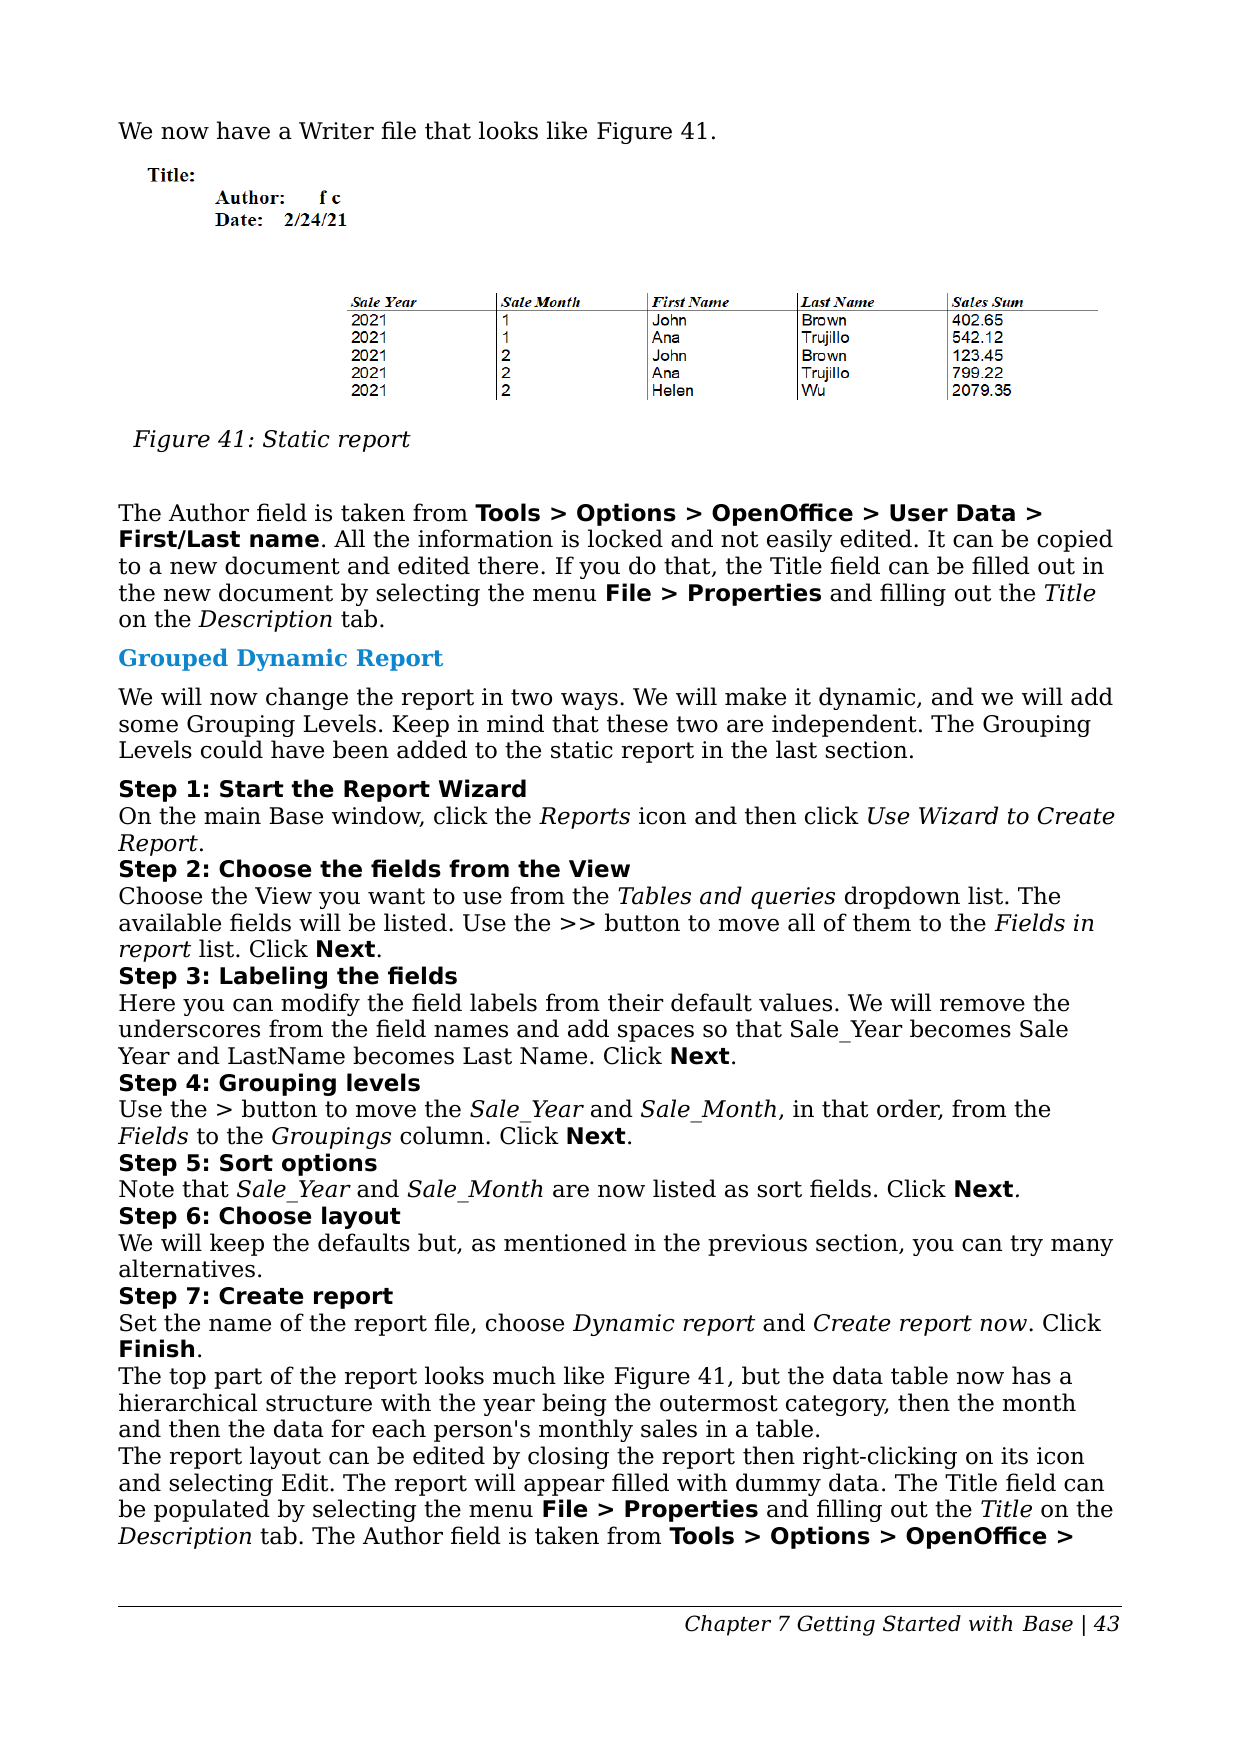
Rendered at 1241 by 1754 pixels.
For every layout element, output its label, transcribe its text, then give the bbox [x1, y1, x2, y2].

text We will keep the defaults but, as mentioned in the previous section, you can try many alternatives. [118, 1230, 1122, 1283]
subtitle Grouped Dynamic Report [118, 645, 1122, 672]
text Use the > button to move the Sale_Year and Sale_Month, in that order, from the Fields to the Groupings column. Click Next. [118, 1097, 1122, 1150]
text We will now change the report in two ways. We will make it dynamic, and we will add some Grouping Levels. Keep in mind that these two are independent. The Grouping Levels could have been added to the static report in the last section. [118, 684, 1122, 764]
picture [134, 157, 1106, 426]
text Choose the View you want to use from the Tables and queries dropdown list. The available fields will be listed. Use the >> button to move all of them to the Fields in report list. Click Next. [118, 883, 1122, 963]
text On the main Base window, click the Reports icon and then click Use Wizard to Create Report. [118, 803, 1122, 857]
text Step 2: Choose the fields from the View [118, 857, 1122, 883]
text Step 7: Create report [118, 1283, 1122, 1310]
text Set the name of the report file, choose Dynamic report and Create report now. Click Finish. [118, 1310, 1122, 1363]
text Step 1: Start the Report Wizard [118, 777, 1122, 803]
text Step 6: Choose layout [118, 1203, 1122, 1230]
text Here you can modify the field labels from their default values. We will remove the underscores from the field names and add spaces so that Sale_Year becomes Sale Year and LastName becomes Last Name. Click Next. [118, 990, 1122, 1070]
text The Author field is taken from Tools > Options > OpenOffice > User Data > First/Last name. All the information is locked and not easily edited. It can be copied to a new document and edited there. If you do that, the Title field can be filled out in the new document by selecting the menu File > Properties and filling out the Title on the Description tab. [118, 500, 1122, 633]
text Step 3: Labeling the fields [118, 963, 1122, 990]
text The top part of the report looks much like Figure 41, but the data table now has a hierarchical structure with the year being the outermost category, then the month and then the data for each person's monthly sales in a table. [118, 1363, 1122, 1443]
text Step 5: Sort options [118, 1150, 1122, 1177]
text The report layout can be edited by closing the report then right-clicking on its icon and selecting Edit. The report will appear filled with dummy data. The Title field can be populated by selecting the menu File > Properties and filling out the Title on the Description tab. The Author field is taken from Tools > Options > OpenOffice > [118, 1443, 1122, 1550]
text Step 4: Grouping levels [118, 1070, 1122, 1097]
text Figure 41: Static report [133, 426, 1107, 453]
text We now have a Writer file that looks like Figure 41. [118, 118, 1122, 145]
text Note that Sale_Year and Sale_Month are now listed as sort fields. Click Next. [118, 1177, 1122, 1203]
